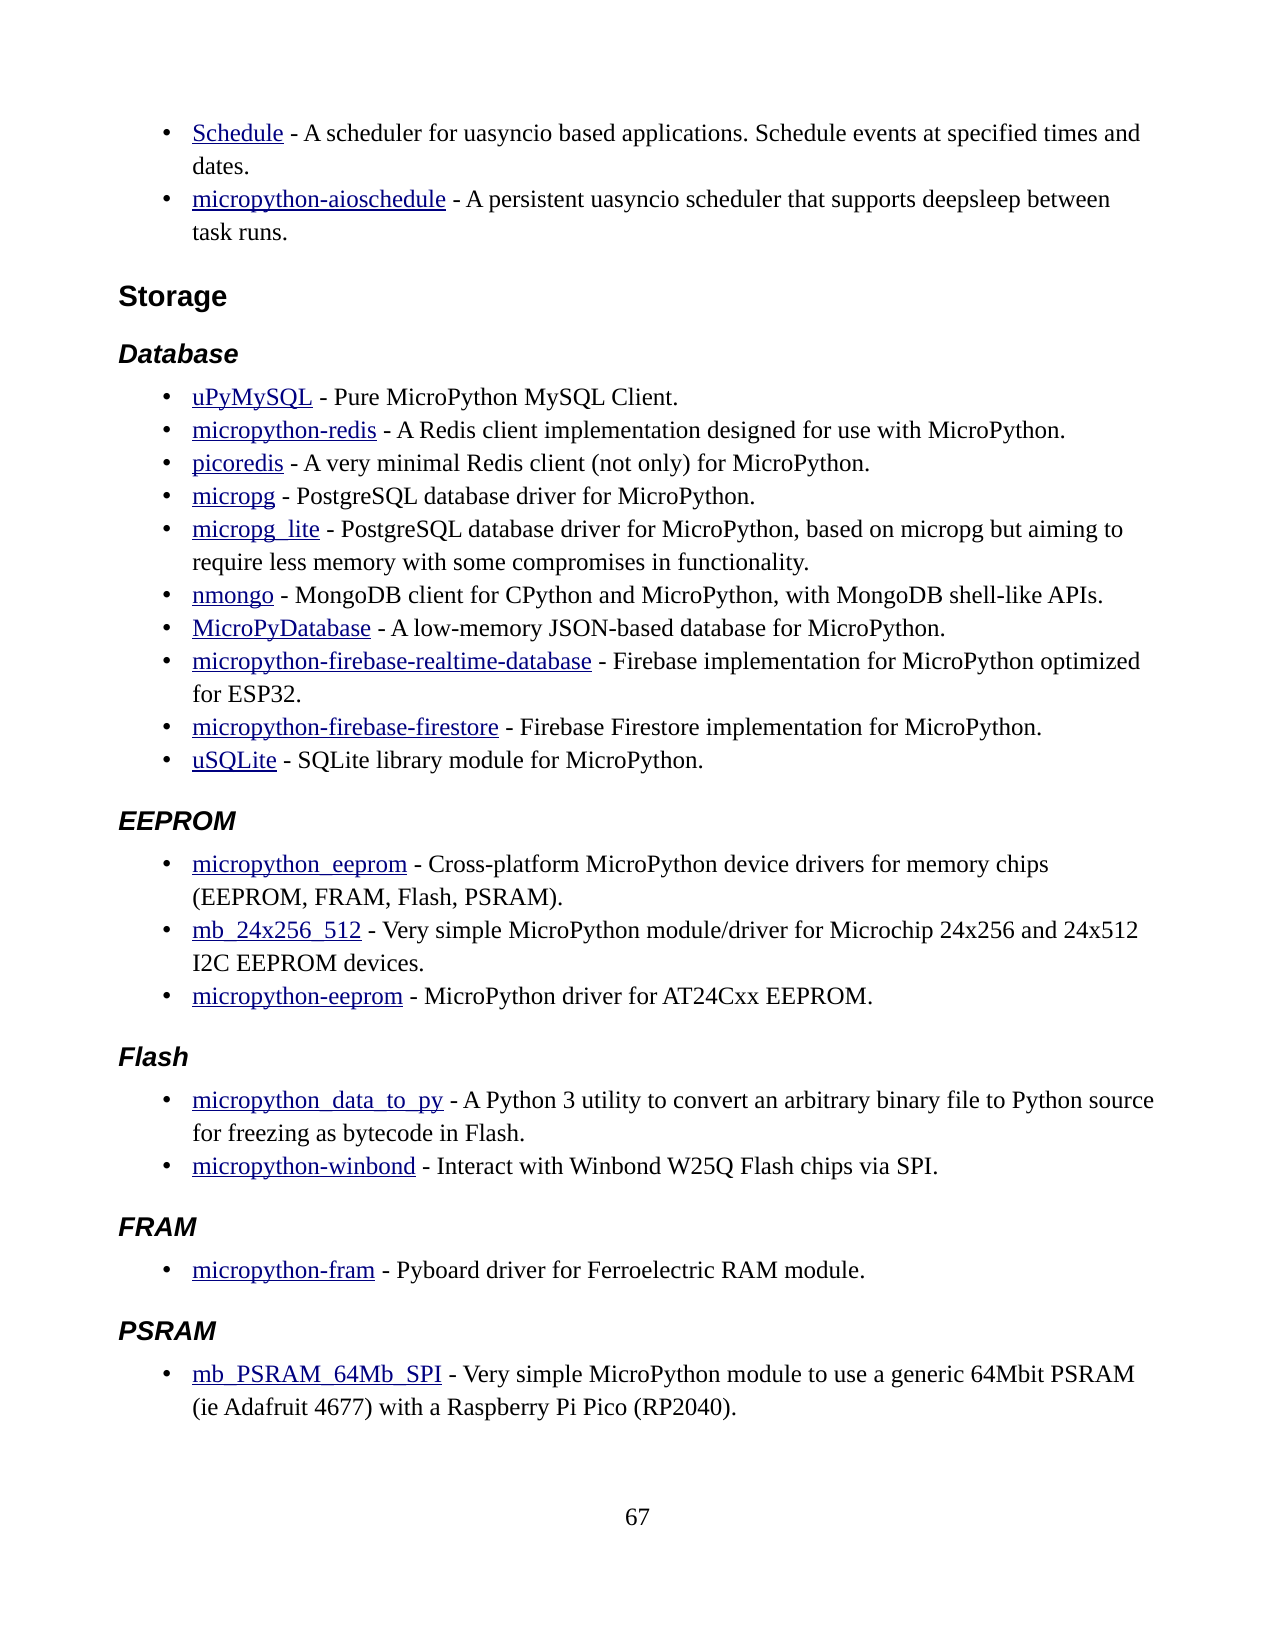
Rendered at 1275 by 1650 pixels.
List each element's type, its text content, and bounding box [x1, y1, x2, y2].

subtitle FRAM [118, 1211, 1157, 1242]
subtitle Database [118, 338, 1157, 369]
subtitle Flash [118, 1041, 1157, 1072]
list micropg - PostgreSQL database driver for MicroPython. [162, 481, 1157, 510]
list micropg_lite - PostgreSQL database driver for MicroPython, based on micropg but aiming to require less memory with some compromises in functionality. [162, 514, 1157, 576]
list picoredis - A very minimal Redis client (not only) for MicroPython. [162, 448, 1157, 477]
list micropython-firebase-realtime-database - Firebase implementation for MicroPython optimized for ESP32. [162, 646, 1157, 708]
list micropython-eeprom - MicroPython driver for AT24Cxx EEPROM. [162, 981, 1157, 1010]
list micropython_data_to_py - A Python 3 utility to convert an arbitrary binary file to Python source for freezing as bytecode in Flash. [162, 1085, 1157, 1147]
list Schedule - A scheduler for uasyncio based applications. Schedule events at specified times and dates. [162, 118, 1157, 180]
subtitle EEPROM [118, 805, 1157, 836]
subtitle Storage [118, 279, 1157, 313]
list micropython-winbond - Interact with Winbond W25Q Flash chips via SPI. [162, 1151, 1157, 1180]
subtitle PSRAM [118, 1315, 1157, 1346]
list micropython-firebase-firestore - Firebase Firestore implementation for MicroPython. [162, 712, 1157, 741]
list uPyMySQL - Pure MicroPython MySQL Client. [162, 382, 1157, 411]
list micropython-redis - A Redis client implementation designed for use with MicroPython. [162, 415, 1157, 444]
list micropython_eeprom - Cross-platform MicroPython device drivers for memory chips (EEPROM, FRAM, Flash, PSRAM). [162, 849, 1157, 911]
list mb_PSRAM_64Mb_SPI - Very simple MicroPython module to use a generic 64Mbit PSRAM (ie Adafruit 4677) with a Raspberry Pi Pico (RP2040). [162, 1359, 1157, 1420]
list micropython-aioschedule - A persistent uasyncio scheduler that supports deepsleep between task runs. [162, 184, 1157, 246]
list micropython-fram - Pyboard driver for Ferroelectric RAM module. [162, 1255, 1157, 1283]
list MicroPyDatabase - A low-memory JSON-based database for MicroPython. [162, 613, 1157, 642]
list uSQLite - SQLite library module for MicroPython. [162, 745, 1157, 774]
list nmongo - MongoDB client for CPython and MicroPython, with MongoDB shell-like APIs. [162, 580, 1157, 609]
list mb_24x256_512 - Very simple MicroPython module/driver for Microchip 24x256 and 24x512 I2C EEPROM devices. [162, 915, 1157, 977]
